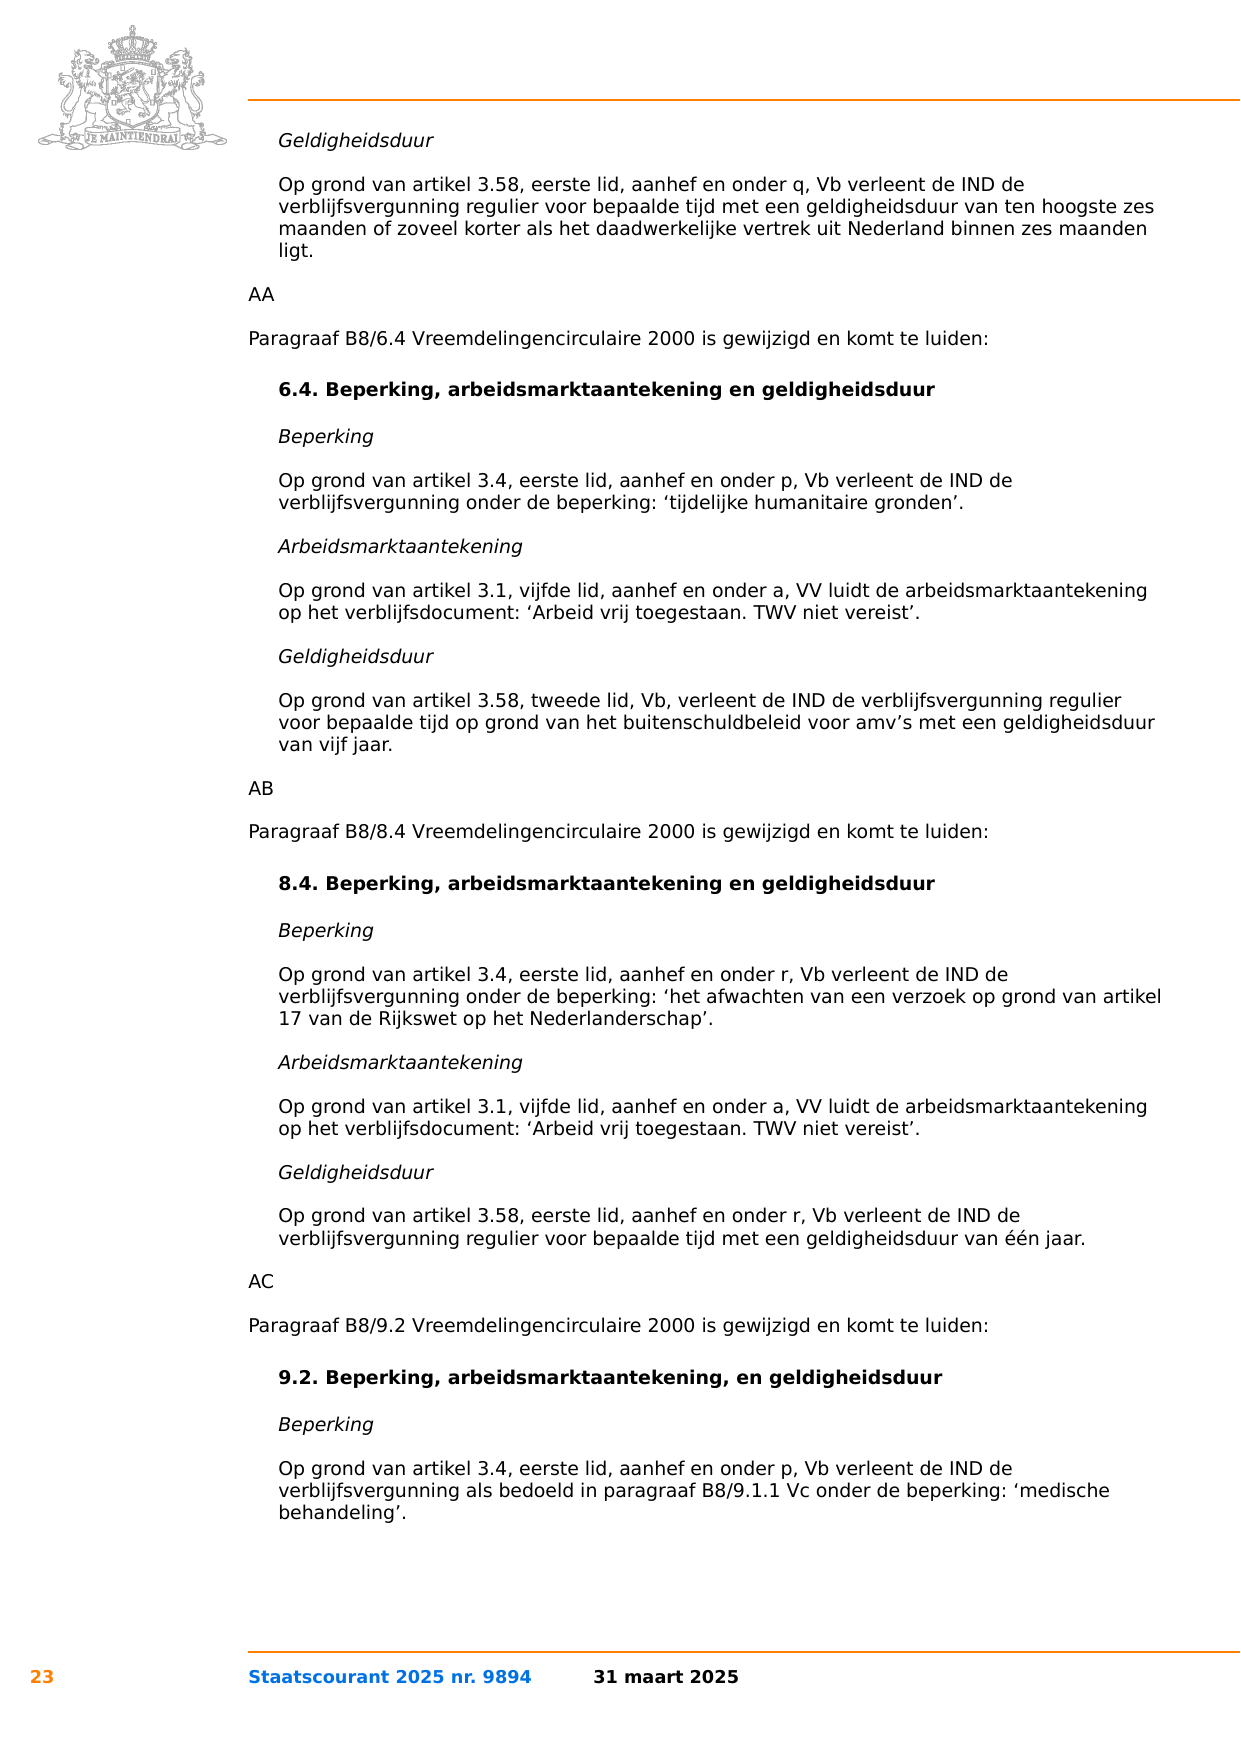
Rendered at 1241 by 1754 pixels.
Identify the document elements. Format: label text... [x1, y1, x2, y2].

subtitle Arbeidsmarktaantekening [278, 536, 1163, 558]
text Paragraaf B8/8.4 Vreemdelingencirculaire 2000 is gewijzigd en komt te luiden: [248, 821, 1163, 843]
subtitle Beperking [278, 920, 1163, 942]
subtitle Geldigheidsduur [278, 130, 1163, 152]
text AC [248, 1271, 1163, 1293]
text AA [248, 283, 1163, 306]
subtitle Arbeidsmarktaantekening [278, 1052, 1163, 1074]
text Paragraaf B8/9.2 Vreemdelingencirculaire 2000 is gewijzigd en komt te luiden: [248, 1315, 1163, 1337]
text Op grond van artikel 3.58, eerste lid, aanhef en onder q, Vb verleent de IND de verblijfsvergunning regulier voor bepaalde tijd met een geldigheidsduur van ten hoogste zes maanden of zoveel korter als het daadwerkelijke vertrek uit Nederland binnen zes maanden ligt. [278, 174, 1163, 262]
text Op grond van artikel 3.4, eerste lid, aanhef en onder p, Vb verleent de IND de verblijfsvergunning als bedoeld in paragraaf B8/9.1.1 Vc onder de beperking: ‘medische behandeling’. [278, 1458, 1163, 1524]
text Op grond van artikel 3.58, tweede lid, Vb, verleent de IND de verblijfsvergunning regulier voor bepaalde tijd op grond van het buitenschuldbeleid voor amv’s met een geldigheidsduur van vijf jaar. [278, 689, 1163, 756]
subtitle Beperking [278, 1414, 1163, 1436]
text Op grond van artikel 3.1, vijfde lid, aanhef en onder a, VV luidt de arbeidsmarktaantekening op het verblijfsdocument: ‘Arbeid vrij toegestaan. TWV niet vereist’. [278, 1096, 1163, 1140]
subtitle Beperking [278, 426, 1163, 448]
text Op grond van artikel 3.1, vijfde lid, aanhef en onder a, VV luidt de arbeidsmarktaantekening op het verblijfsdocument: ‘Arbeid vrij toegestaan. TWV niet vereist’. [278, 580, 1163, 624]
text Op grond van artikel 3.4, eerste lid, aanhef en onder p, Vb verleent de IND de verblijfsvergunning onder de beperking: ‘tijdelijke humanitaire gronden’. [278, 470, 1163, 514]
subtitle Geldigheidsduur [278, 1162, 1163, 1183]
text Paragraaf B8/6.4 Vreemdelingencirculaire 2000 is gewijzigd en komt te luiden: [248, 327, 1163, 349]
subtitle 8.4. Beperking, arbeidsmarktaantekening en geldigheidsduur [278, 873, 1163, 895]
subtitle 9.2. Beperking, arbeidsmarktaantekening, en geldigheidsduur [278, 1367, 1163, 1389]
text Op grond van artikel 3.58, eerste lid, aanhef en onder r, Vb verleent de IND de verblijfsvergunning regulier voor bepaalde tijd met een geldigheidsduur van één jaar. [278, 1205, 1163, 1249]
subtitle 6.4. Beperking, arbeidsmarktaantekening en geldigheidsduur [278, 379, 1163, 401]
text Op grond van artikel 3.4, eerste lid, aanhef en onder r, Vb verleent de IND de verblijfsvergunning onder de beperking: ‘het afwachten van een verzoek op grond van artikel 17 van de Rijkswet op het Nederlanderschap’. [278, 964, 1163, 1030]
subtitle Geldigheidsduur [278, 646, 1163, 668]
picture [38, 25, 227, 150]
text AB [248, 777, 1163, 799]
